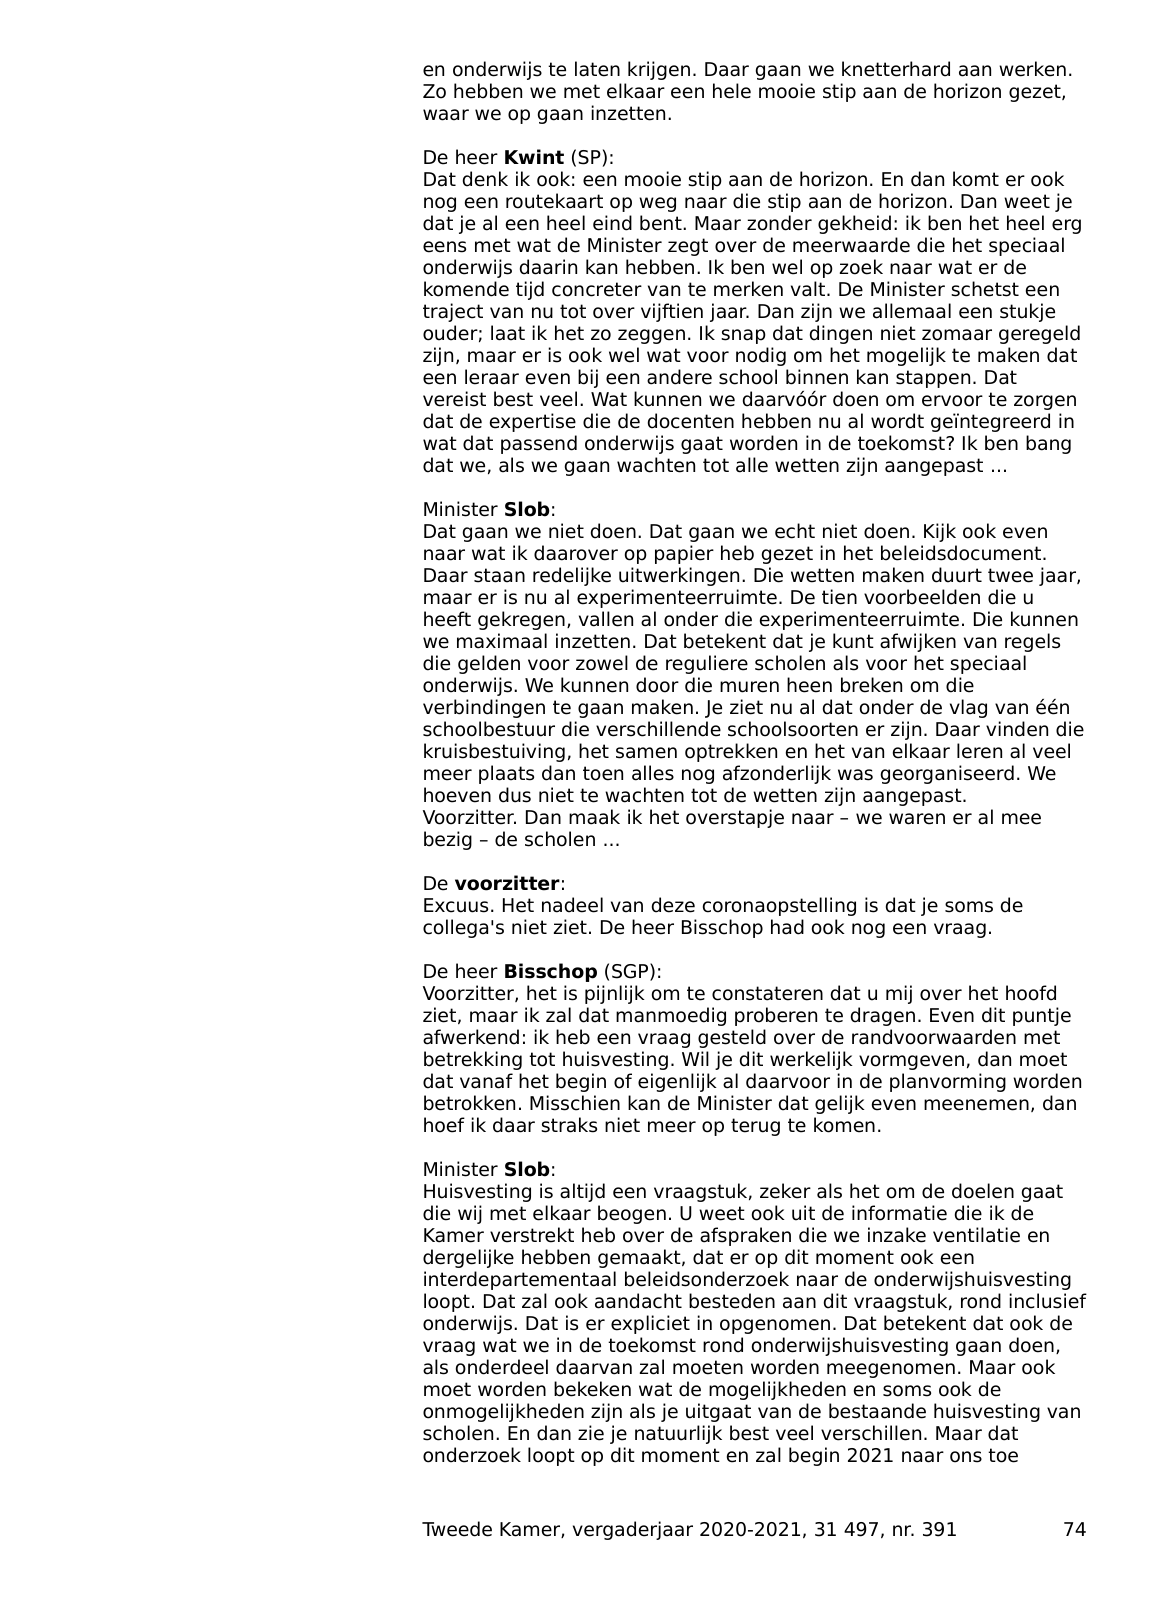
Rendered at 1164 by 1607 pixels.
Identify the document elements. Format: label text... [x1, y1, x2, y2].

text Minister Slob: [422, 499, 1087, 521]
text Voorzitter, het is pijnlijk om te constateren dat u mij over het hoofd ziet, maar ik zal dat manmoedig proberen te dragen. Even dit puntje afwerkend: ik heb een vraag gesteld over de randvoorwaarden met betrekking tot huisvesting. Wil je dit werkelijk vormgeven, dan moet dat vanaf het begin of eigenlijk al daarvoor in de planvorming worden betrokken. Misschien kan de Minister dat gelijk even meenemen, dan hoef ik daar straks niet meer op terug te komen. [422, 983, 1087, 1137]
text Huisvesting is altijd een vraagstuk, zeker als het om de doelen gaat die wij met elkaar beogen. U weet ook uit de informatie die ik de Kamer verstrekt heb over de afspraken die we inzake ventilatie en dergelijke hebben gemaakt, dat er op dit moment ook een interdepartementaal beleidsonderzoek naar de onderwijshuisvesting loopt. Dat zal ook aandacht besteden aan dit vraagstuk, rond inclusief onderwijs. Dat is er expliciet in opgenomen. Dat betekent dat ook de vraag wat we in de toekomst rond onderwijshuisvesting gaan doen, als onderdeel daarvan zal moeten worden meegenomen. Maar ook moet worden bekeken wat de mogelijkheden en soms ook de onmogelijkheden zijn als je uitgaat van de bestaande huisvesting van scholen. En dan zie je natuurlijk best veel verschillen. Maar dat onderzoek loopt op dit moment en zal begin 2021 naar ons toe [422, 1181, 1087, 1467]
text en onderwijs te laten krijgen. Daar gaan we knetterhard aan werken. Zo hebben we met elkaar een hele mooie stip aan de horizon gezet, waar we op gaan inzetten. [422, 59, 1087, 125]
text Excuus. Het nadeel van deze coronaopstelling is dat je soms de collega's niet ziet. De heer Bisschop had ook nog een vraag. [422, 895, 1087, 939]
text Dat denk ik ook: een mooie stip aan de horizon. En dan komt er ook nog een routekaart op weg naar die stip aan de horizon. Dan weet je dat je al een heel eind bent. Maar zonder gekheid: ik ben het heel erg eens met wat de Minister zegt over de meerwaarde die het speciaal onderwijs daarin kan hebben. Ik ben wel op zoek naar wat er de komende tijd concreter van te merken valt. De Minister schetst een traject van nu tot over vijftien jaar. Dan zijn we allemaal een stukje ouder; laat ik het zo zeggen. Ik snap dat dingen niet zomaar geregeld zijn, maar er is ook wel wat voor nodig om het mogelijk te maken dat een leraar even bij een andere school binnen kan stappen. Dat vereist best veel. Wat kunnen we daarvóór doen om ervoor te zorgen dat de expertise die de docenten hebben nu al wordt geïntegreerd in wat dat passend onderwijs gaat worden in de toekomst? Ik ben bang dat we, als we gaan wachten tot alle wetten zijn aangepast ... [422, 169, 1087, 477]
text Voorzitter. Dan maak ik het overstapje naar – we waren er al mee bezig – de scholen ... [422, 807, 1087, 851]
text De voorzitter: [422, 873, 1087, 895]
text De heer Bisschop (SGP): [422, 961, 1087, 983]
text De heer Kwint (SP): [422, 147, 1087, 169]
text Minister Slob: [422, 1159, 1087, 1181]
text Dat gaan we niet doen. Dat gaan we echt niet doen. Kijk ook even naar wat ik daarover op papier heb gezet in het beleidsdocument. Daar staan redelijke uitwerkingen. Die wetten maken duurt twee jaar, maar er is nu al experimenteerruimte. De tien voorbeelden die u heeft gekregen, vallen al onder die experimenteerruimte. Die kunnen we maximaal inzetten. Dat betekent dat je kunt afwijken van regels die gelden voor zowel de reguliere scholen als voor het speciaal onderwijs. We kunnen door die muren heen breken om die verbindingen te gaan maken. Je ziet nu al dat onder de vlag van één schoolbestuur die verschillende schoolsoorten er zijn. Daar vinden die kruisbestuiving, het samen optrekken en het van elkaar leren al veel meer plaats dan toen alles nog afzonderlijk was georganiseerd. We hoeven dus niet te wachten tot de wetten zijn aangepast. [422, 521, 1087, 807]
